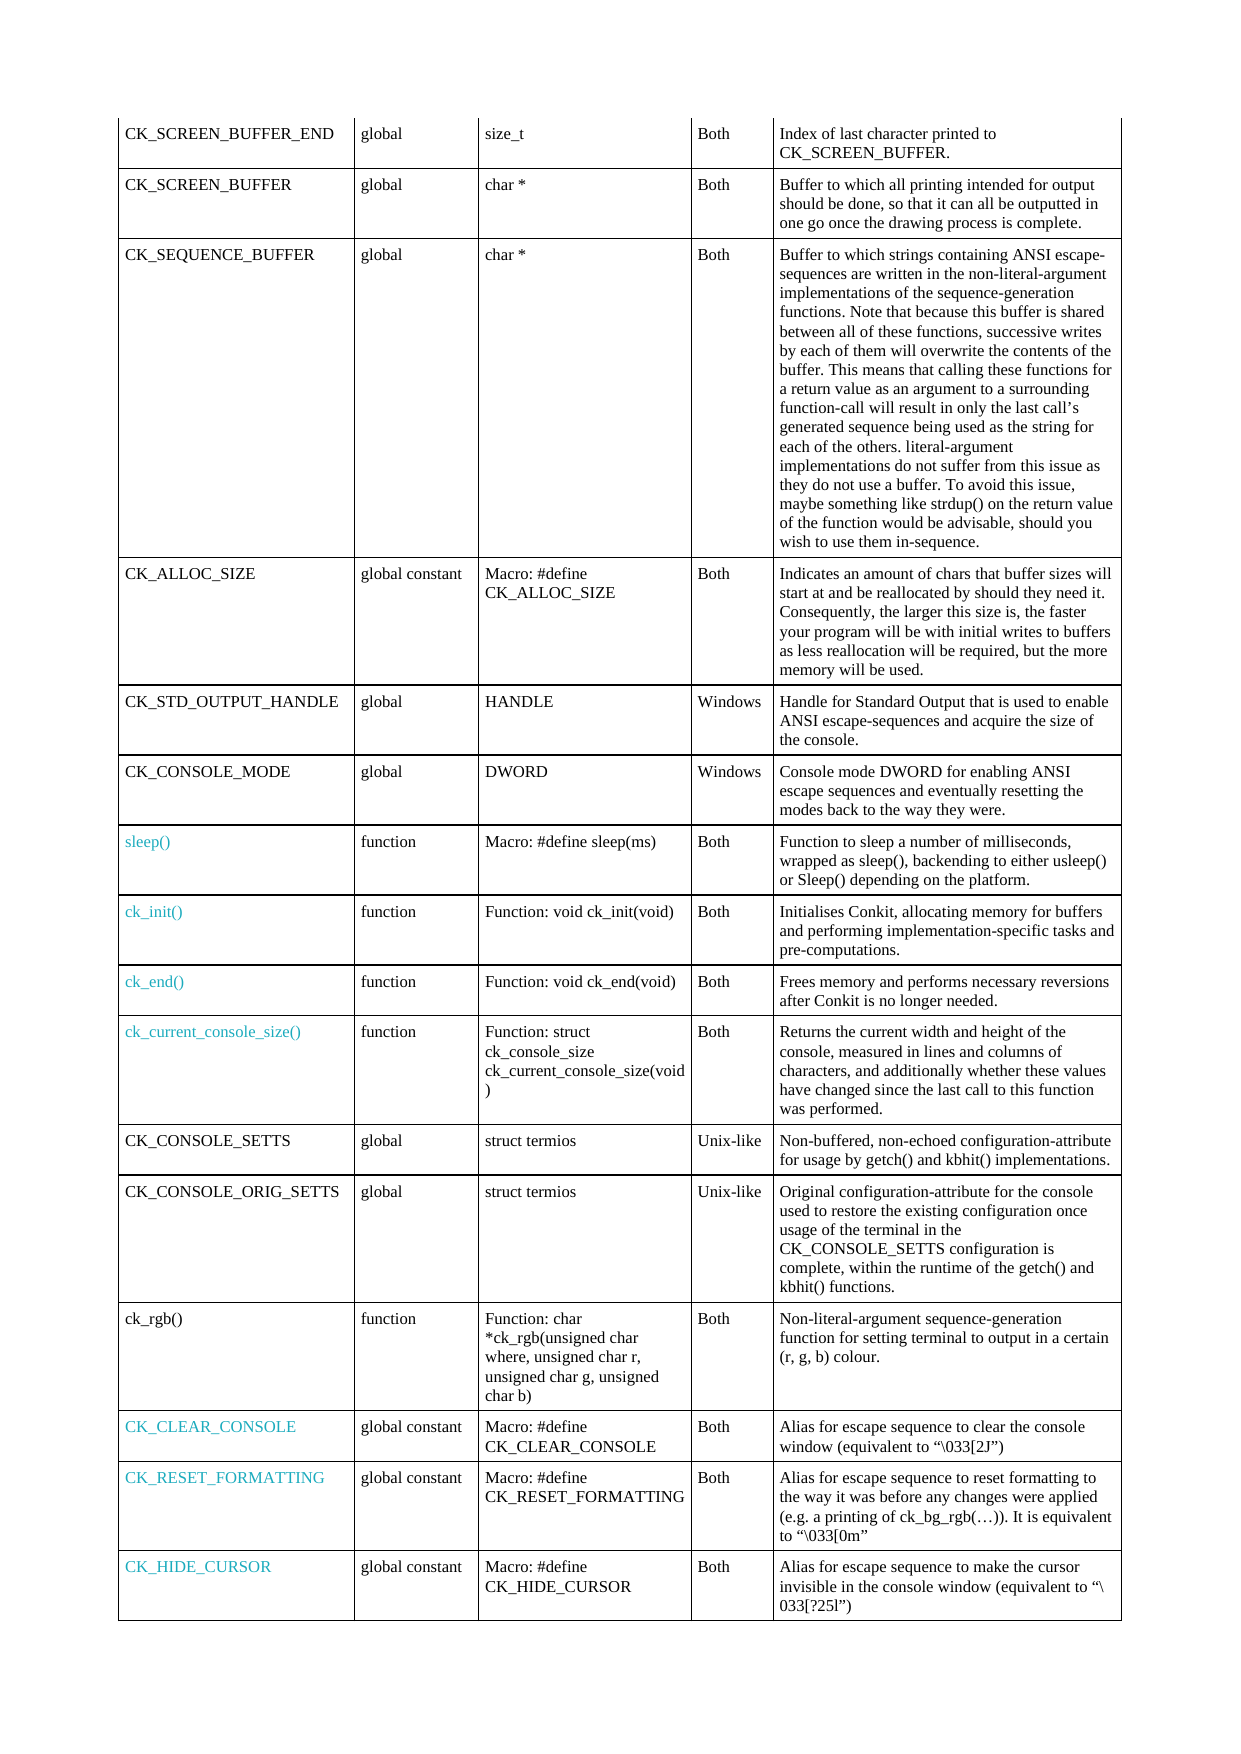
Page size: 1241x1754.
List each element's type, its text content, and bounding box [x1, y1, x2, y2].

table_cell Handle for Standard Output that is used to enable ANSI escape-sequences and acquire the size of the console. [774, 686, 1121, 754]
table_cell ck_rgb() [119, 1303, 354, 1410]
table_cell global [355, 756, 478, 824]
table_cell Buffer to which strings containing ANSI escape-sequences are written in the non-literal-argument implementations of the sequence-generation functions. Note that because this buffer is shared between all of these functions, successive writes by each of them will overwrite the contents of the buffer. This means that calling these functions for a return value as an argument to a surrounding function-call will result in only the last call’s generated sequence being used as the string for each of the others. literal-argument implementations do not suffer from this issue as they do not use a buffer. To avoid this issue, maybe something like strdup() on the return value of the function would be advisable, should you wish to use them in-sequence. [774, 239, 1121, 557]
table_cell CK_SCREEN_BUFFER [119, 169, 354, 238]
table_cell global constant [355, 558, 478, 684]
table_cell HANDLE [479, 686, 691, 754]
table_cell Both [692, 239, 773, 557]
table_cell Console mode DWORD for enabling ANSI escape sequences and eventually resetting the modes back to the way they were. [774, 756, 1121, 824]
table_cell CK_SCREEN_BUFFER_END [119, 118, 354, 168]
table_cell Macro: #define CK_HIDE_CURSOR [479, 1551, 691, 1620]
table_cell CK_ALLOC_SIZE [119, 558, 354, 684]
table_cell Buffer to which all printing intended for output should be done, so that it can all be outputted in one go once the drawing process is complete. [774, 169, 1121, 238]
table_cell Frees memory and performs necessary reversions after Conkit is no longer needed. [774, 966, 1121, 1015]
table_cell Initialises Conkit, allocating memory for buffers and performing implementation-specific tasks and pre-computations. [774, 896, 1121, 964]
table_cell Windows [692, 686, 773, 754]
table_cell ck_current_console_size() [119, 1016, 354, 1124]
table_cell global [355, 686, 478, 754]
table_cell CK_HIDE_CURSOR [119, 1551, 354, 1620]
table_cell global [355, 169, 478, 238]
table_cell function [355, 896, 478, 964]
table_cell function [355, 1016, 478, 1124]
table_cell DWORD [479, 756, 691, 824]
table_cell sleep() [119, 826, 354, 894]
table_cell CK_CONSOLE_MODE [119, 756, 354, 824]
table_cell CK_RESET_FORMATTING [119, 1462, 354, 1550]
table_cell function [355, 1303, 478, 1410]
table_cell Windows [692, 756, 773, 824]
table_cell ck_init() [119, 896, 354, 964]
table_cell Function to sleep a number of milliseconds, wrapped as sleep(), backending to either usleep() or Sleep() depending on the platform. [774, 826, 1121, 894]
table_cell Both [692, 1411, 773, 1461]
table_cell Macro: #define CK_CLEAR_CONSOLE [479, 1411, 691, 1461]
table_cell Both [692, 896, 773, 964]
table_cell Function: struct ck_console_size ck_current_console_size(void) [479, 1016, 691, 1124]
table_cell Both [692, 118, 773, 168]
table_cell Original configuration-attribute for the console used to restore the existing configuration once usage of the terminal in the CK_CONSOLE_SETTS configuration is complete, within the runtime of the getch() and kbhit() functions. [774, 1176, 1121, 1302]
table_cell Macro: #define sleep(ms) [479, 826, 691, 894]
table_cell Function: void ck_init(void) [479, 896, 691, 964]
table_cell Both [692, 1303, 773, 1410]
table_cell function [355, 966, 478, 1015]
table_cell CK_STD_OUTPUT_HANDLE [119, 686, 354, 754]
table_cell Both [692, 558, 773, 684]
table_cell Non-buffered, non-echoed configuration-attribute for usage by getch() and kbhit() implementations. [774, 1125, 1121, 1174]
table_cell function [355, 826, 478, 894]
table_cell CK_CONSOLE_ORIG_SETTS [119, 1176, 354, 1302]
table_cell Both [692, 1016, 773, 1124]
table_cell struct termios [479, 1176, 691, 1302]
table_cell CK_CONSOLE_SETTS [119, 1125, 354, 1174]
table_cell ck_end() [119, 966, 354, 1015]
table_cell Alias for escape sequence to reset formatting to the way it was before any changes were applied (e.g. a printing of ck_bg_rgb(…)). It is equivalent to “\033[0m” [774, 1462, 1121, 1550]
table_cell global constant [355, 1551, 478, 1620]
table_cell Returns the current width and height of the console, measured in lines and columns of characters, and additionally whether these values have changed since the last call to this function was performed. [774, 1016, 1121, 1124]
table_cell global [355, 1125, 478, 1174]
table_cell char * [479, 169, 691, 238]
table_cell Unix-like [692, 1176, 773, 1302]
table_cell global [355, 1176, 478, 1302]
table_cell char * [479, 239, 691, 557]
table_cell global [355, 118, 478, 168]
table_cell Both [692, 1462, 773, 1550]
table_cell size_t [479, 118, 691, 168]
table_cell Both [692, 966, 773, 1015]
table_cell struct termios [479, 1125, 691, 1174]
table_cell Both [692, 1551, 773, 1620]
table_cell Alias for escape sequence to clear the console window (equivalent to “\033[2J”) [774, 1411, 1121, 1461]
table_cell global [355, 239, 478, 557]
table_cell Function: void ck_end(void) [479, 966, 691, 1015]
table_cell global constant [355, 1411, 478, 1461]
table_cell Macro: #define CK_ALLOC_SIZE [479, 558, 691, 684]
table_cell global constant [355, 1462, 478, 1550]
table_cell Function: char *ck_rgb(unsigned char where, unsigned char r, unsigned char g, unsigned char b) [479, 1303, 691, 1410]
table_cell Macro: #define CK_RESET_FORMATTING [479, 1462, 691, 1550]
table_cell Both [692, 169, 773, 238]
table_cell Unix-like [692, 1125, 773, 1174]
table_cell Non-literal-argument sequence-generation function for setting terminal to output in a certain (r, g, b) colour. [774, 1303, 1121, 1410]
table_cell Alias for escape sequence to make the cursor invisible in the console window (equivalent to “\033[?25l”) [774, 1551, 1121, 1620]
table_cell CK_SEQUENCE_BUFFER [119, 239, 354, 557]
table_cell CK_CLEAR_CONSOLE [119, 1411, 354, 1461]
table_cell Indicates an amount of chars that buffer sizes will start at and be reallocated by should they need it. Consequently, the larger this size is, the faster your program will be with initial writes to buffers as less reallocation will be required, but the more memory will be used. [774, 558, 1121, 684]
table_cell Index of last character printed to CK_SCREEN_BUFFER. [774, 118, 1121, 168]
table_cell Both [692, 826, 773, 894]
